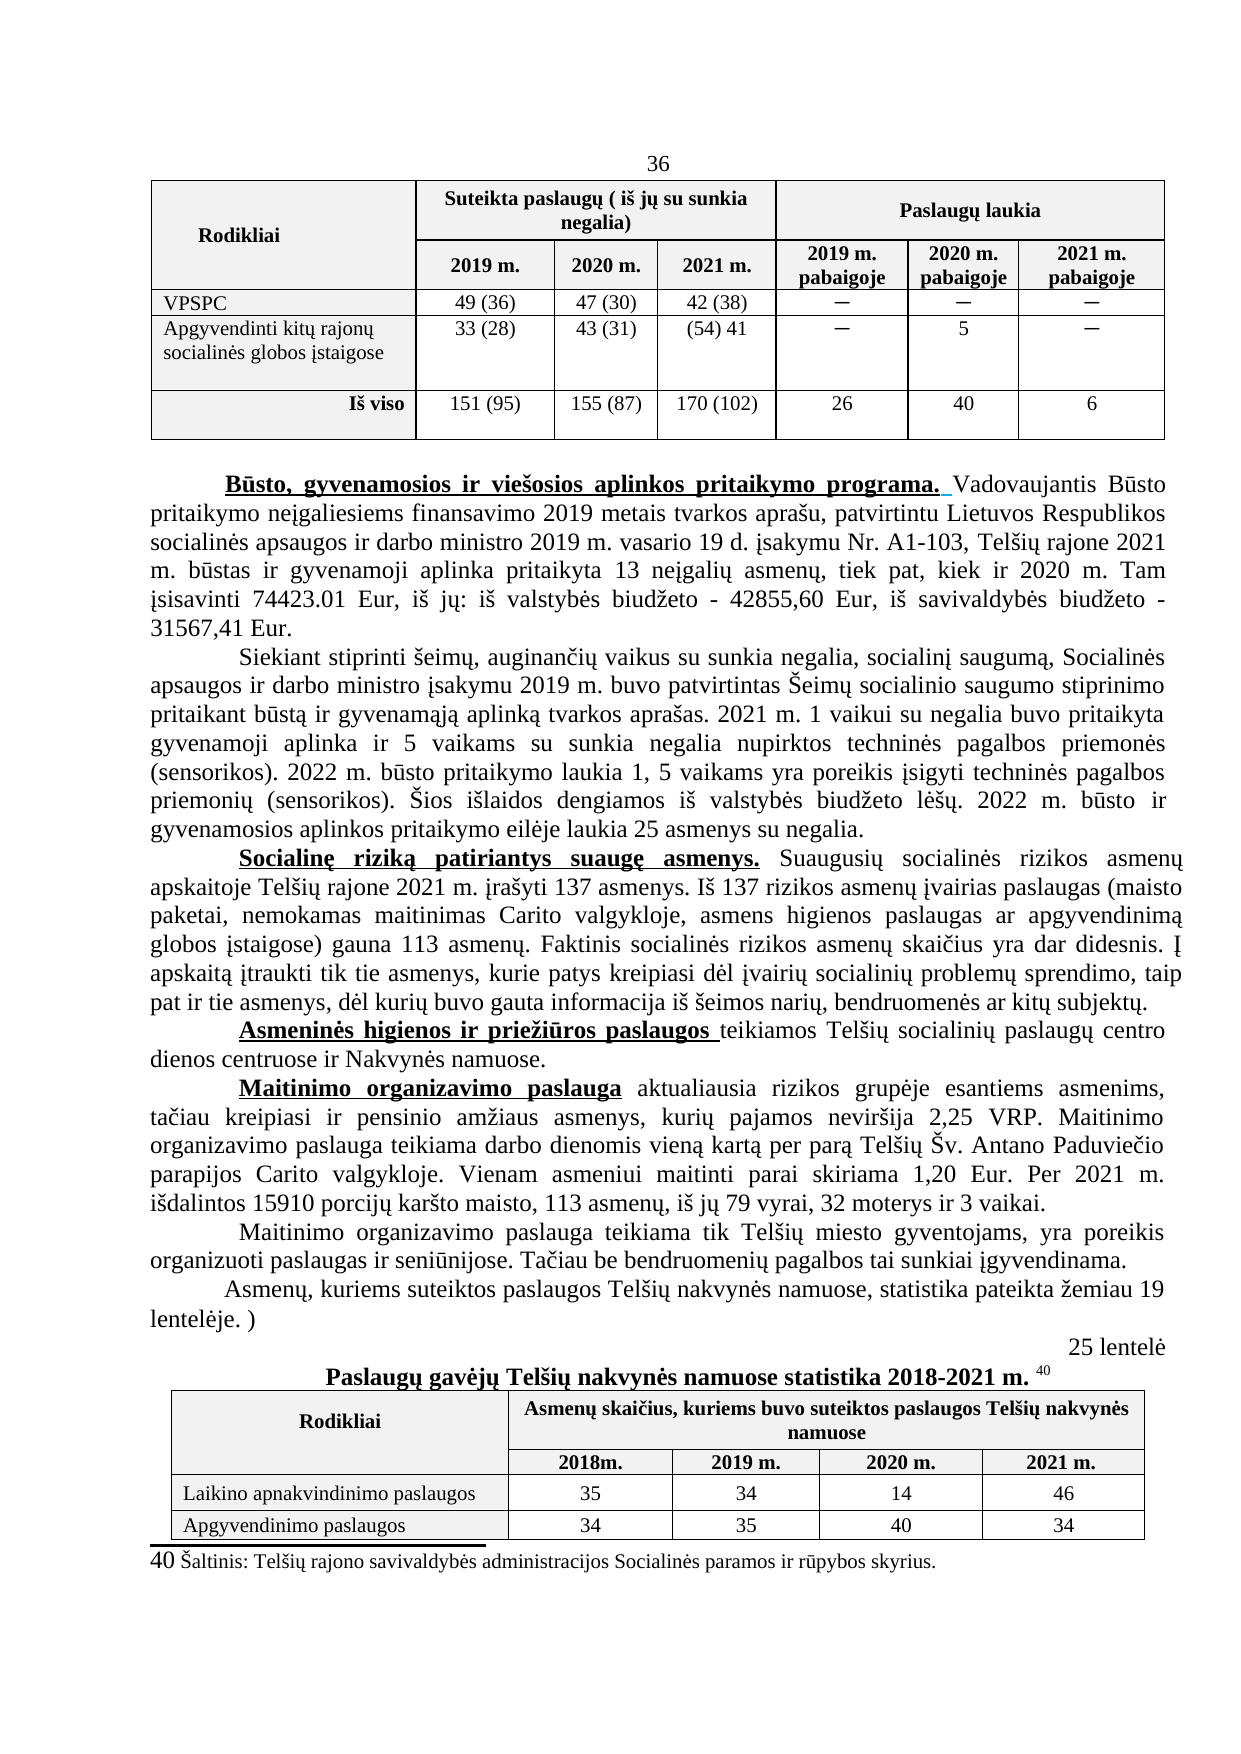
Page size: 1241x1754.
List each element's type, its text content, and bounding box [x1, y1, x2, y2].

table_cell 26 [777, 391, 907, 439]
table_cell VPSPC [152, 290, 415, 315]
table_cell 2021 m. pabaigoje [1019, 241, 1164, 289]
table_cell 43 (31) [555, 316, 657, 389]
table_cell Laikino apnakvindinimo paslaugos [172, 1475, 508, 1509]
text Asmenų, kuriems suteiktos paslaugos Telšių nakvynės namuose, statistika pateikta žemiau 19 lentelėje. ) [150, 1274, 1166, 1332]
text Asmeninės higienos ir priežiūros paslaugos teikiamos Telšių socialinių paslaugų centro dienos centruose ir Nakvynės namuose. [150, 1015, 1166, 1073]
table_cell Apgyvendinti kitų rajonų socialinės globos įstaigose [152, 316, 415, 389]
table_header Suteikta paslaugų ( iš jų su sunkia negalia) [417, 181, 775, 239]
table_cell 2020 m. [555, 241, 657, 289]
table_header Asmenų skaičius, kuriems buvo suteiktos paslaugos Telšių nakvynės namuose [509, 1391, 1144, 1449]
text Šaltinis: Telšių rajono savivaldybės administracijos Socialinės paramos ir rūpybos skyrius. [150, 1546, 1166, 1574]
table_cell 2020 m. pabaigoje [909, 241, 1018, 289]
table_cell 155 (87) [555, 391, 657, 439]
table_cell (54) 41 [658, 316, 775, 389]
table_cell 49 (36) [417, 290, 554, 315]
table_cell Apgyvendinimo paslaugos [172, 1511, 508, 1539]
text Paslaugų gavėjų Telšių nakvynės namuose statistika 2018-2021 m. [150, 1361, 1226, 1390]
text Socialinę riziką patiriantys suaugę asmenys. Suaugusių socialinės rizikos asmenų apskaitoje Telšių rajone 2021 m. įrašyti 137 asmenys. Iš 137 rizikos asmenų įvairias paslaugas (maisto paketai, nemokamas maitinimas Carito valgykloje, asmens higienos paslaugas ar apgyvendinimą globos įstaigose) gauna 113 asmenų. Faktinis socialinės rizikos asmenų skaičius yra dar didesnis. Į apskaitą įtraukti tik tie asmenys, kurie patys kreipiasi dėl įvairių socialinių problemų sprendimo, taip pat ir tie asmenys, dėl kurių buvo gauta informacija iš šeimos narių, bendruomenės ar kitų subjektų. [150, 843, 1183, 1015]
table_cell 2018m. [509, 1450, 672, 1474]
table_cell 34 [509, 1511, 672, 1539]
table_cell 35 [509, 1475, 672, 1509]
table_cell 47 (30) [555, 290, 657, 315]
table_header Rodikliai [152, 181, 415, 289]
table_cell 40 [909, 391, 1018, 439]
table_cell ─ [777, 316, 907, 389]
text Maitinimo organizavimo paslauga teikiama tik Telšių miesto gyventojams, yra poreikis organizuoti paslaugas ir seniūnijose. Tačiau be bendruomenių pagalbos tai sunkiai įgyvendinama. [150, 1217, 1166, 1274]
table_cell 151 (95) [417, 391, 554, 439]
table_cell 2019 m. [673, 1450, 819, 1474]
text Maitinimo organizavimo paslauga aktualiausia rizikos grupėje esantiems asmenims, tačiau kreipiasi ir pensinio amžiaus asmenys, kurių pajamos neviršija 2,25 VRP. Maitinimo organizavimo paslauga teikiama darbo dienomis vieną kartą per parą Telšių Šv. Antano Paduviečio parapijos Carito valgykloje. Vienam asmeniui maitinti parai skiriama 1,20 Eur. Per 2021 m. išdalintos 15910 porcijų karšto maisto, 113 asmenų, iš jų 79 vyrai, 32 moterys ir 3 vaikai. [150, 1073, 1166, 1217]
table_cell 46 [983, 1475, 1144, 1509]
table_cell ─ [1019, 290, 1164, 315]
table_cell 2021 m. [658, 241, 775, 289]
table_cell 2020 m. [820, 1450, 982, 1474]
table_cell 34 [983, 1511, 1144, 1539]
table_cell 170 (102) [658, 391, 775, 439]
table_cell 34 [673, 1475, 819, 1509]
table_header Paslaugų laukia [777, 181, 1164, 239]
table_cell 5 [909, 316, 1018, 389]
table_cell 2021 m. [983, 1450, 1144, 1474]
table_cell 6 [1019, 391, 1164, 439]
table_cell ─ [1019, 316, 1164, 389]
text Būsto, gyvenamosios ir viešosios aplinkos pritaikymo programa. Vadovaujantis Būsto pritaikymo neįgaliesiems finansavimo 2019 metais tvarkos aprašu, patvirtintu Lietuvos Respublikos socialinės apsaugos ir darbo ministro 2019 m. vasario 19 d. įsakymu Nr. A1-103, Telšių rajone 2021 m. būstas ir gyvenamoji aplinka pritaikyta 13 neįgalių asmenų, tiek pat, kiek ir 2020 m. Tam įsisavinti 74423.01 Eur, iš jų: iš valstybės biudžeto - 42855,60 Eur, iš savivaldybės biudžeto - 31567,41 Eur. [150, 469, 1166, 642]
table_cell 35 [673, 1511, 819, 1539]
table_cell Iš viso [152, 391, 415, 439]
table_cell 2019 m. [417, 241, 554, 289]
table_cell 2019 m. pabaigoje [777, 241, 907, 289]
table_cell ─ [909, 290, 1018, 315]
text 25 lentelė [150, 1332, 1166, 1361]
table_cell 14 [820, 1475, 982, 1509]
text Siekiant stiprinti šeimų, auginančių vaikus su sunkia negalia, socialinį saugumą, Socialinės apsaugos ir darbo ministro įsakymu 2019 m. buvo patvirtintas Šeimų socialinio saugumo stiprinimo pritaikant būstą ir gyvenamąją aplinką tvarkos aprašas. 2021 m. 1 vaikui su negalia buvo pritaikyta gyvenamoji aplinka ir 5 vaikams su sunkia negalia nupirktos techninės pagalbos priemonės (sensorikos). 2022 m. būsto pritaikymo laukia 1, 5 vaikams yra poreikis įsigyti techninės pagalbos priemonių (sensorikos). Šios išlaidos dengiamos iš valstybės biudžeto lėšų. 2022 m. būsto ir gyvenamosios aplinkos pritaikymo eilėje laukia 25 asmenys su negalia. [150, 642, 1166, 843]
table_cell ─ [777, 290, 907, 315]
table_cell 33 (28) [417, 316, 554, 389]
table_header Rodikliai [172, 1391, 508, 1474]
table_cell 42 (38) [658, 290, 775, 315]
table_cell 40 [820, 1511, 982, 1539]
